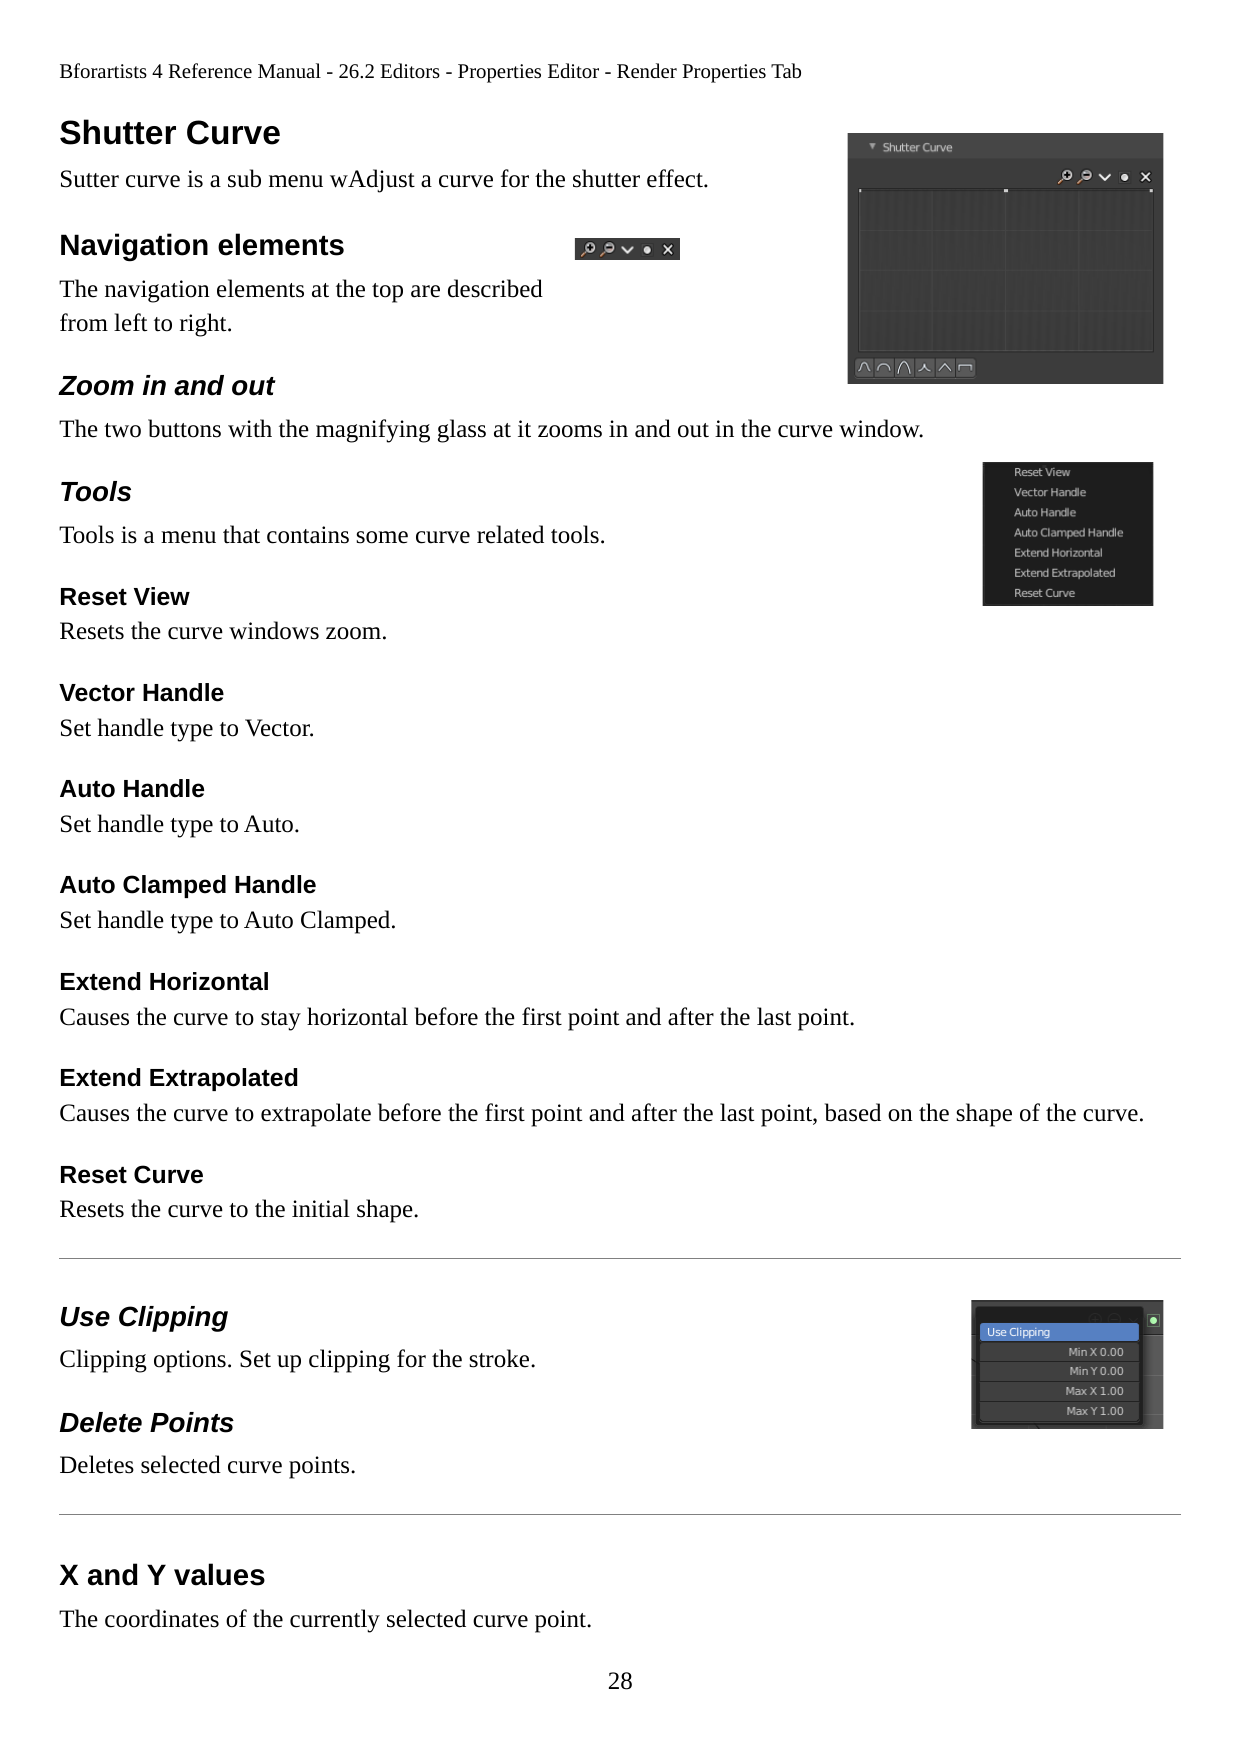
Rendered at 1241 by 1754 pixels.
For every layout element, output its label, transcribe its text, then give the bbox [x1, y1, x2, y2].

text Causes the curve to extrapolate before the first point and after the last point, based on the shape of the curve. [59, 1098, 1181, 1127]
picture [847, 133, 1164, 384]
picture [574, 238, 680, 260]
text Resets the curve to the initial shape. [59, 1194, 1181, 1223]
picture [971, 1300, 1164, 1429]
subtitle Navigation elements [59, 227, 847, 261]
subtitle Use Clipping [59, 1300, 971, 1332]
subtitle [1164, 227, 1181, 261]
subtitle Vector Handle [59, 678, 1181, 706]
subtitle Zoom in and out [59, 370, 1181, 402]
subtitle Shutter Curve [59, 113, 1181, 151]
text Set handle type to Auto. [59, 809, 1181, 838]
picture [982, 462, 1154, 606]
text Set handle type to Auto Clamped. [59, 905, 1181, 934]
subtitle Reset Curve [59, 1160, 1181, 1188]
subtitle Auto Handle [59, 774, 1181, 803]
subtitle Extend Extrapolated [59, 1063, 1181, 1092]
subtitle Auto Clamped Handle [59, 871, 1181, 899]
text Resets the curve windows zoom. [59, 616, 1181, 645]
text Deletes selected curve points. [59, 1451, 1181, 1479]
subtitle Tools [59, 476, 982, 507]
text Causes the curve to stay horizontal before the first point and after the last point. [59, 1002, 1181, 1031]
subtitle Delete Points [59, 1406, 1181, 1438]
text Sutter curve is a sub menu wAdjust a curve for the shutter effect. [59, 164, 847, 192]
text The two buttons with the magnifying glass at it zooms in and out in the curve window. [59, 414, 1181, 443]
subtitle [1154, 476, 1181, 507]
text Tools is a menu that contains some curve related tools. [59, 520, 982, 549]
text Set handle type to Vector. [59, 713, 1181, 741]
subtitle Extend Horizontal [59, 967, 1181, 996]
subtitle [1164, 1300, 1181, 1332]
text The navigation elements at the top are described from left to right. [59, 274, 847, 337]
text The coordinates of the currently selected curve point. [59, 1604, 1181, 1633]
text Clipping options. Set up clipping for the stroke. [59, 1344, 971, 1373]
subtitle X and Y values [59, 1558, 1181, 1592]
subtitle Reset View [59, 582, 1181, 610]
